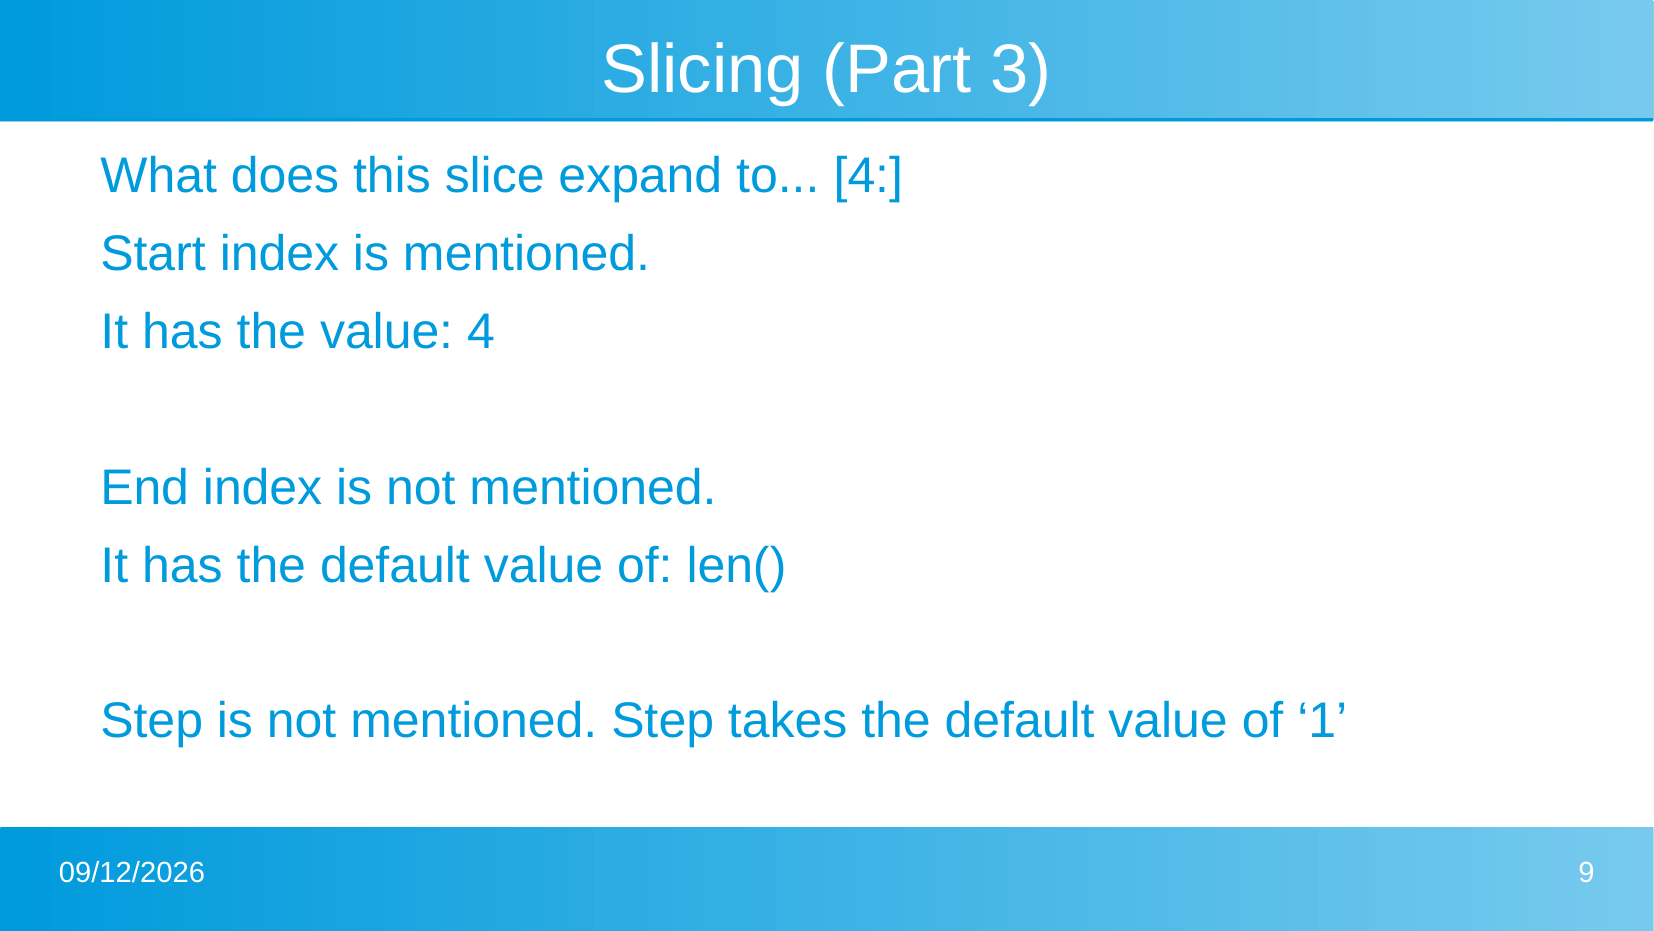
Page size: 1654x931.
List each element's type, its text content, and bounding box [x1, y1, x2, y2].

list What does this slice expand to... [4:] Start index is mentioned. It has the value: 4 End index is not mentioned. It has the default value of: len() Step is not mentioned. Step takes the default value of ‘1’ [29, 147, 1565, 739]
title Slicing (Part 3) [59, 29, 1595, 108]
